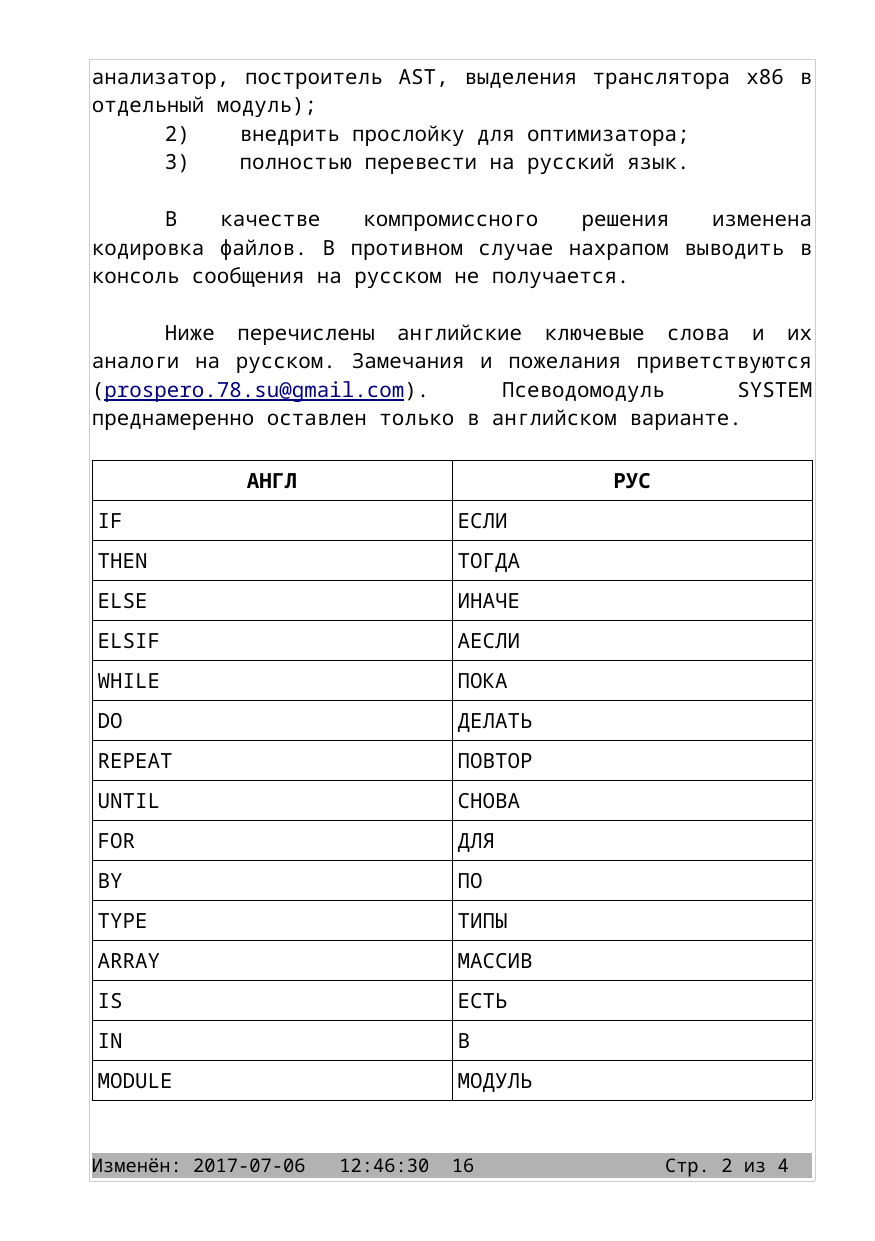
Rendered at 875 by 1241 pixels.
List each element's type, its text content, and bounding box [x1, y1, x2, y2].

table_cell В [453, 1021, 812, 1060]
table_cell ПО [453, 861, 812, 900]
text В качестве компромиссного решения изменена кодировка файлов. В противном случае нахрапом выводить в консоль сообщения на русском не получается. [92, 204, 812, 289]
list анализатор, построитель AST, выделения транслятора x86 в отдельный модуль); [92, 62, 812, 119]
table_cell ПОКА [453, 661, 812, 700]
table_cell FOR [93, 821, 452, 860]
table_cell BY [93, 861, 452, 900]
table_cell ИНАЧЕ [453, 581, 812, 620]
text Ниже перечислены английские ключевые слова и их аналоги на русском. Замечания и пожелания приветствуются (prospero.78.su@gmail.com). Псеводомодуль SYSTEM преднамеренно оставлен только в английском варианте. [92, 318, 812, 432]
table_cell UNTIL [93, 781, 452, 820]
table_cell THEN [93, 541, 452, 580]
table_cell ТОГДА [453, 541, 812, 580]
table_cell ДЛЯ [453, 821, 812, 860]
table_cell ТИПЫ [453, 901, 812, 940]
list внедрить прослойку для оптимизатора; [92, 119, 812, 147]
table_cell IS [93, 981, 452, 1020]
table_cell ДЕЛАТЬ [453, 701, 812, 740]
table_cell ЕСТЬ [453, 981, 812, 1020]
table_header РУС [453, 461, 812, 500]
table_cell МАССИВ [453, 941, 812, 980]
table_cell ARRAY [93, 941, 452, 980]
table_cell МОДУЛЬ [453, 1061, 812, 1100]
table_cell СНОВА [453, 781, 812, 820]
table_cell TYPE [93, 901, 452, 940]
list полностью перевести на русский язык. [92, 147, 812, 176]
table_cell REPEAT [93, 741, 452, 780]
table_cell ELSE [93, 581, 452, 620]
table_cell MODULE [93, 1061, 452, 1100]
table_cell IN [93, 1021, 452, 1060]
table_cell ELSIF [93, 621, 452, 660]
table_cell АЕСЛИ [453, 621, 812, 660]
table_cell IF [93, 501, 452, 540]
table_cell ЕСЛИ [453, 501, 812, 540]
table_cell ПОВТОР [453, 741, 812, 780]
table_header АНГЛ [93, 461, 452, 500]
table_cell DO [93, 701, 452, 740]
table_cell WHILE [93, 661, 452, 700]
